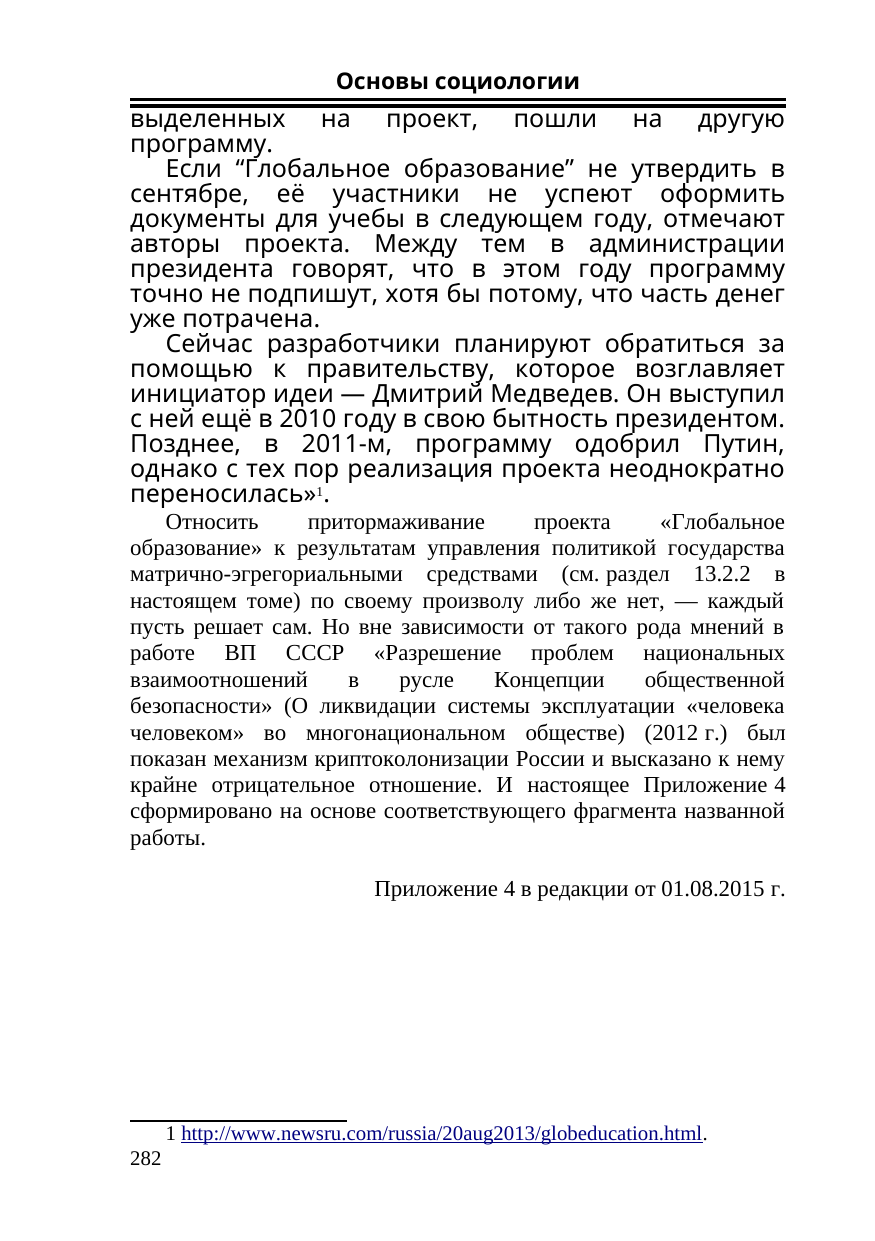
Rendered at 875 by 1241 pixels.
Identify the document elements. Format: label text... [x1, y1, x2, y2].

text Относить притормаживание проекта «Глобальное образование» к результатам управления политикой государства матрично-эгрегориальными средствами (см. раздел 13.2.2 в настоящем томе) по своему произволу либо же нет, — каждый пусть решает сам. Но вне зависимости от такого рода мнений в работе ВП СССР «Разрешение проблем национальных взаимоотношений в русле Концепции общественной безопасности» (О ликвидации системы эксплуатации «человека человеком» во многонациональном обществе) (2012 г.) был показан механизм криптоколонизации России и высказано к нему крайне отрицательное отношение. И настоящее Приложение 4 сформировано на основе соответствующего фрагмента названной работы. [130, 508, 786, 850]
text http://www.newsru.com/russia/20aug2013/globeducation.html. [130, 1121, 786, 1145]
text Сейчас разработчики планируют обратиться за помощью к правительству, которое возглавляет инициатор идеи — Дмитрий Медведев. Он выступил с ней ещё в 2010 году в свою бытность президентом. Позднее, в 2011-м, программу одобрил Путин, однако с тех пор реализация проекта неоднократно переносилась». [130, 333, 786, 508]
text Если “Глобальное образование” не утвердить в сентябре, её участники не успеют оформить документы для учебы в следующем году, отмечают авторы проекта. Между тем в администрации президента говорят, что в этом году программу точно не подпишут, хотя бы потому, что часть денег уже потрачена. [130, 158, 786, 333]
text выделенных на проект, пошли на другую программу. [130, 108, 786, 158]
text Приложение 4 в редакции от 01.08.2015 г. [130, 875, 786, 902]
